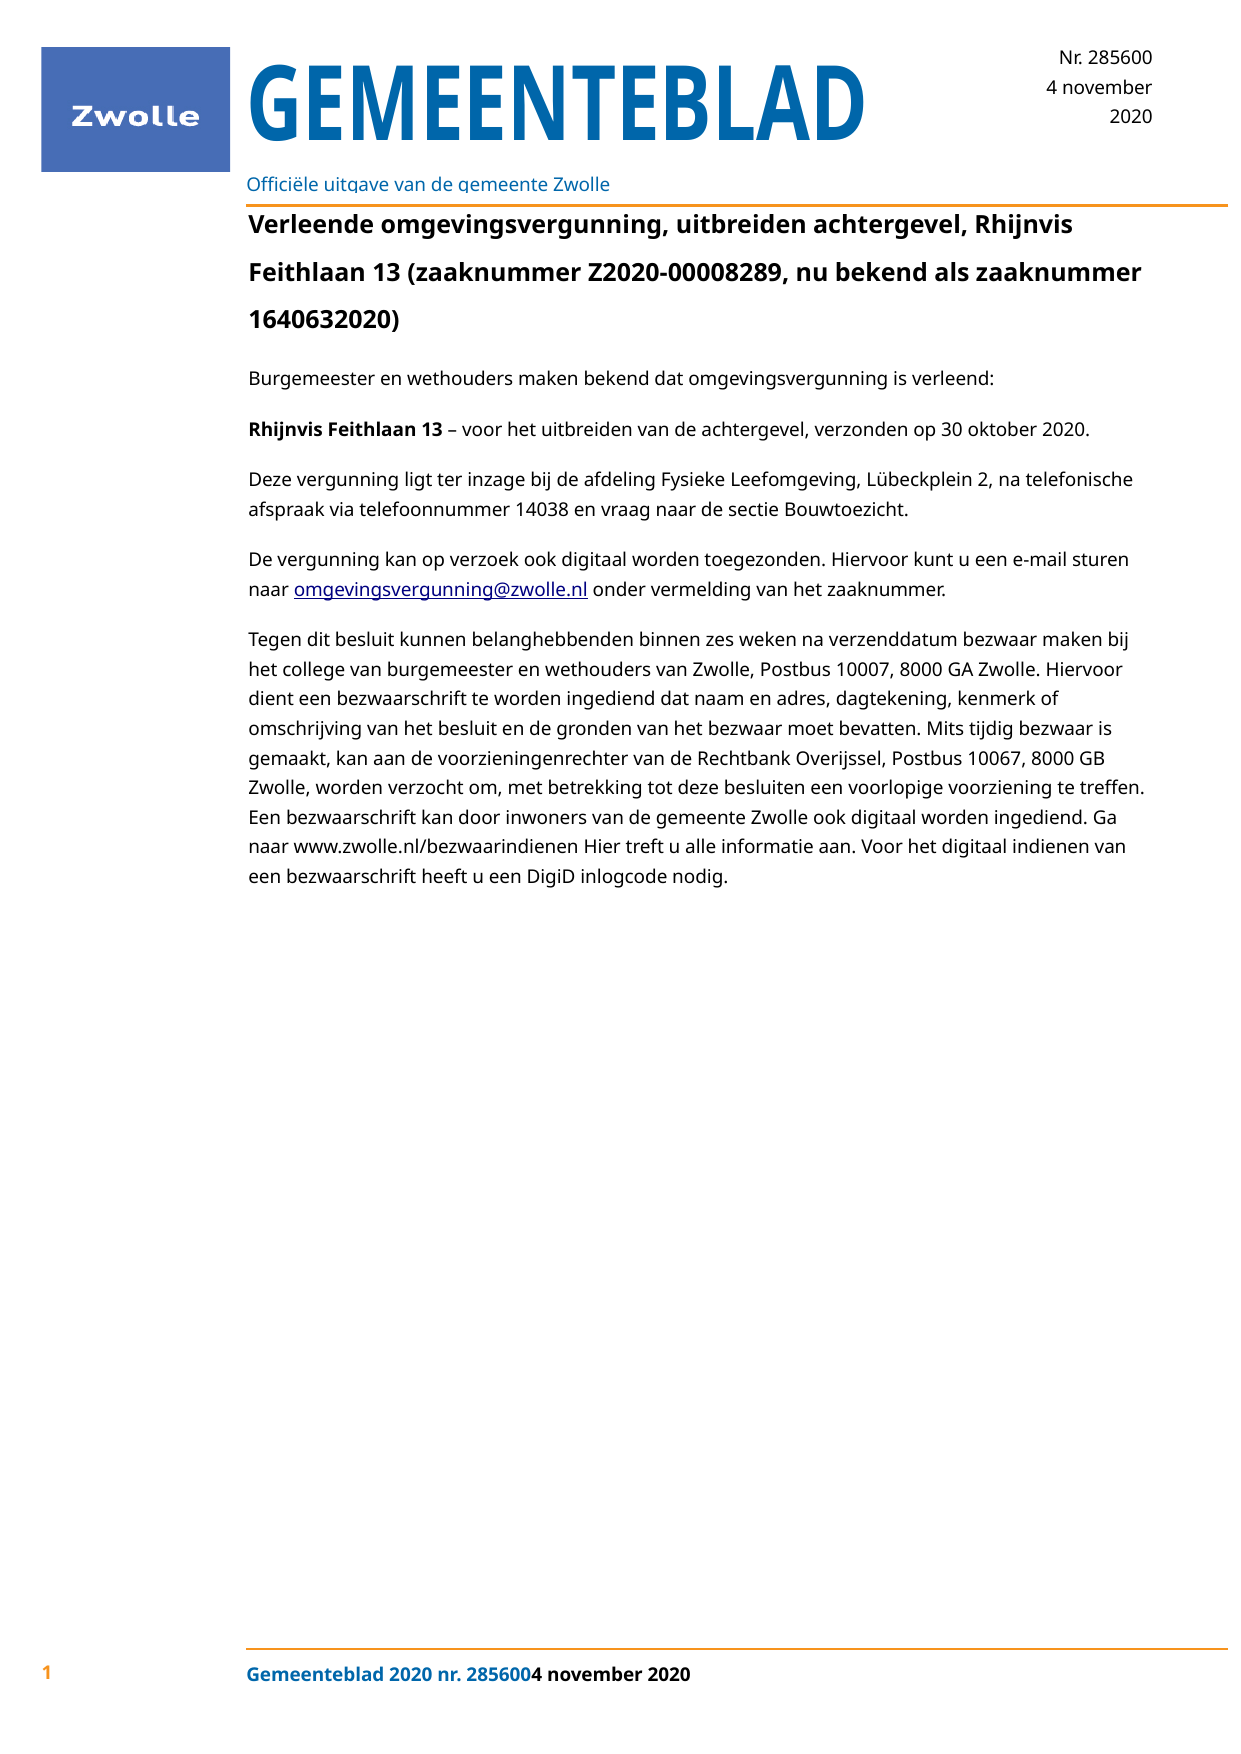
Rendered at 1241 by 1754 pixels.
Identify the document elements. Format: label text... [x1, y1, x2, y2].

text De vergunning kan op verzoek ook digitaal worden toegezonden. Hiervoor kunt u een e-mail sturen naar omgevingsvergunning@zwolle.nl onder vermelding van het zaaknummer. [248, 546, 1152, 602]
text Rhijnvis Feithlaan 13 – voor het uitbreiden van de achtergevel, verzonden op 30 oktober 2020. [248, 416, 1152, 442]
picture [41, 47, 231, 172]
text Tegen dit besluit kunnen belanghebbenden binnen zes weken na verzenddatum bezwaar maken bij het college van burgemeester en wethouders van Zwolle, Postbus 10007, 8000 GA Zwolle. Hiervoor dient een bezwaarschrift te worden ingediend dat naam en adres, dagtekening, kenmerk of omschrijving van het besluit en de gronden van het bezwaar moet bevatten. Mits tijdig bezwaar is gemaakt, kan aan de voorzieningenrechter van de Rechtbank Overijssel, Postbus 10067, 8000 GB Zwolle, worden verzocht om, met betrekking tot deze besluiten een voorlopige voorziening te treffen. Een bezwaarschrift kan door inwoners van de gemeente Zwolle ook digitaal worden ingediend. Ga naar www.zwolle.nl/bezwaarindienen Hier treft u alle informatie aan. Voor het digitaal indienen van een bezwaarschrift heeft u een DigiD inlogcode nodig. [248, 626, 1152, 889]
text Deze vergunning ligt ter inzage bij de afdeling Fysieke Leefomgeving, Lübeckplein 2, na telefonische afspraak via telefoonnummer 14038 en vraag naar de sectie Bouwtoezicht. [248, 466, 1152, 522]
text Burgemeester en wethouders maken bekend dat omgevingsvergunning is verleend: [248, 366, 1152, 391]
text Verleende omgevingsvergunning, uitbreiden achtergevel, Rhijnvis Feithlaan 13 (zaaknummer Z2020-00008289, nu bekend als zaaknummer 1640632020) [248, 207, 1152, 336]
